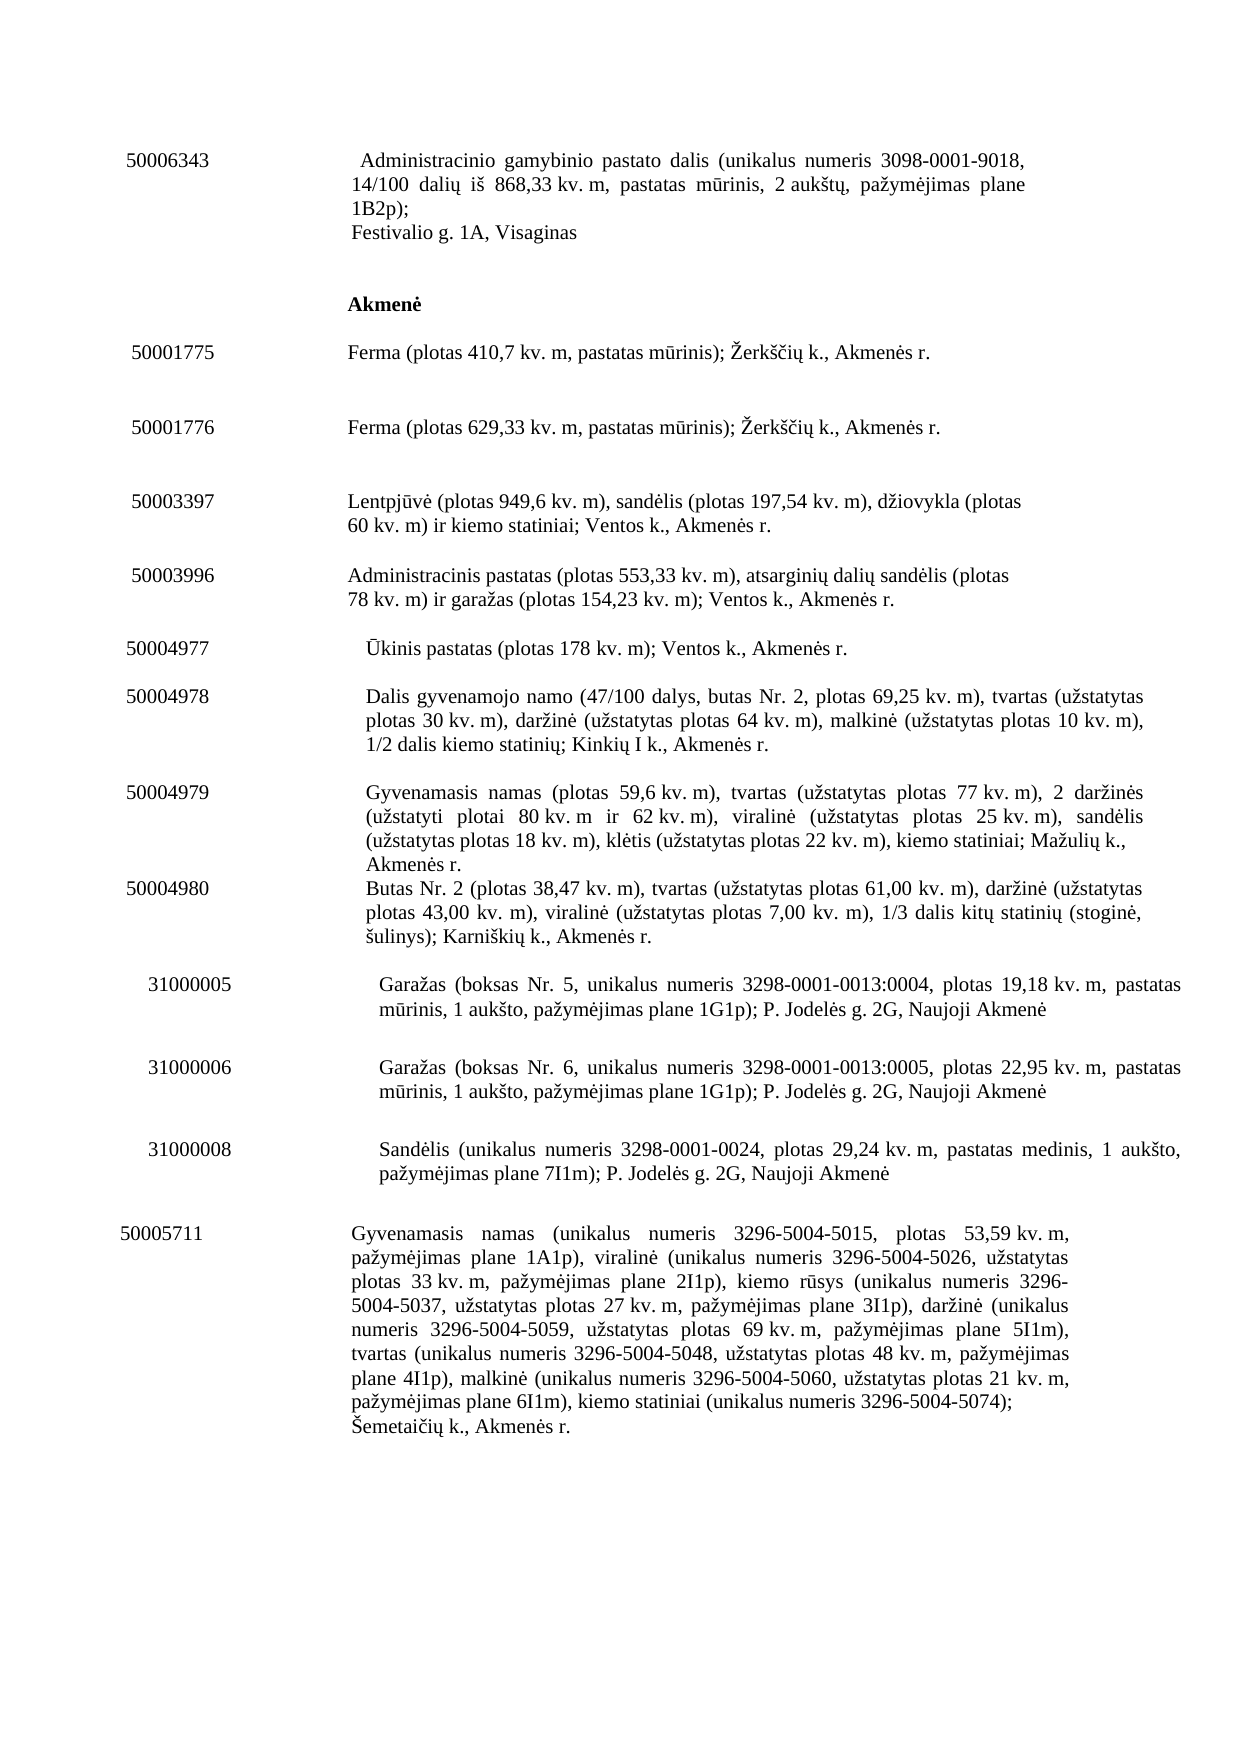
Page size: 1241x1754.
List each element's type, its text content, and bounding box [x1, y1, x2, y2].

table_cell Ferma (plotas 629,33 kv. m, pastatas mūrinis); Žerkščių k., Akmenės r. [336, 415, 1037, 465]
table_cell Ferma (plotas 410,7 kv. m, pastatas mūrinis); Žerkščių k., Akmenės r. [336, 340, 1037, 391]
table_cell 31000008 Sandėlis (unikalus numeris 3298-0001-0024, plotas 29,24 kv. m, pastatas medinis, 1 aukšto, pažymėjimas plane 7I1m); P. Jodelės g. 2G, Naujoji Akmenė [115, 1137, 1192, 1219]
table_cell 50004980 [115, 876, 336, 972]
table_cell [1193, 340, 1211, 391]
table_cell 50006343 [115, 148, 336, 268]
table_cell [1155, 292, 1170, 316]
table_cell Butas Nr. 2 (plotas 38,47 kv. m), tvartas (užstatytas plotas 61,00 kv. m), daržinė (užstatytas plotas 43,00 kv. m), viralinė (užstatytas plotas 7,00 kv. m), 1/3 dalis kitų statinių (stoginė, šulinys); Karniškių k., Akmenės r. [336, 876, 1155, 972]
table_cell 50001776 [115, 415, 336, 465]
table_cell [1193, 292, 1211, 316]
table_cell [1155, 316, 1170, 340]
table_cell [1077, 415, 1081, 465]
table_cell Dalis gyvenamojo namo (47/100 dalys, butas Nr. 2, plotas 69,25 kv. m), tvartas (užstatytas plotas 30 kv. m), daržinė (užstatytas plotas 64 kv. m), malkinė (užstatytas plotas 10 kv. m), 1/2 dalis kiemo statinių; Kinkių I k., Akmenės r. [336, 684, 1155, 780]
table_cell [1193, 489, 1211, 539]
table_cell Administracinio gamybinio pastato dalis (unikalus numeris 3098-0001-9018, 14/100 dalių iš 868,33 kv. m, pastatas mūrinis, 2 aukštų, pažymėjimas plane 1B2p); Festivalio g. 1A, Visaginas [336, 148, 1037, 268]
table_cell [1170, 1221, 1192, 1462]
table_cell [115, 539, 1155, 563]
table_cell [1155, 415, 1170, 465]
table_cell [1193, 563, 1211, 636]
table_cell [1170, 684, 1192, 780]
table_cell [1193, 465, 1211, 489]
table_cell [1155, 1221, 1170, 1462]
table_cell [1193, 973, 1211, 1054]
table_cell [101, 465, 114, 489]
table_cell [1148, 148, 1155, 268]
table_cell [1170, 292, 1192, 316]
table_cell [1148, 563, 1155, 636]
table_cell [1081, 148, 1148, 268]
table_cell [1193, 780, 1211, 876]
table_cell [1193, 876, 1211, 972]
table_cell 50003996 [115, 563, 336, 636]
table_cell [101, 489, 114, 539]
table_cell [1081, 1221, 1148, 1462]
table_cell [101, 780, 114, 876]
table_cell 50004977 [115, 636, 336, 684]
table_cell [101, 1055, 114, 1137]
table_cell [1155, 465, 1170, 489]
table_cell [1193, 1055, 1211, 1137]
table_cell [1170, 489, 1192, 539]
table_cell [101, 292, 114, 316]
table_cell [1155, 563, 1170, 636]
table_cell [101, 316, 114, 340]
table_cell [1081, 340, 1148, 391]
table_cell [101, 340, 114, 391]
table_cell [1037, 148, 1077, 268]
table_cell [1193, 148, 1211, 268]
table_cell [1155, 539, 1170, 563]
table_cell Lentpjūvė (plotas 949,6 kv. m), sandėlis (plotas 197,54 kv. m), džiovykla (plotas 60 kv. m) ir kiemo statiniai; Ventos k., Akmenės r. [336, 489, 1037, 539]
table_cell Administracinis pastatas (plotas 553,33 kv. m), atsarginių dalių sandėlis (plotas 78 kv. m) ir garažas (plotas 154,23 kv. m); Ventos k., Akmenės r. [336, 563, 1037, 636]
table_cell [1193, 636, 1211, 684]
table_cell [1193, 1221, 1211, 1462]
table_cell [101, 876, 114, 972]
table_cell [101, 636, 114, 684]
table_cell [1170, 268, 1192, 292]
table_cell [1148, 489, 1155, 539]
table_cell [1155, 636, 1170, 684]
table_cell [1170, 539, 1192, 563]
table_cell [1193, 684, 1211, 780]
table_cell [1148, 1221, 1155, 1462]
table_cell [1077, 489, 1081, 539]
table_cell [1193, 391, 1211, 414]
table_cell [1193, 539, 1211, 563]
table_cell [1155, 489, 1170, 539]
table_cell 50003397 [115, 489, 336, 539]
table_cell [101, 148, 114, 268]
table_cell Gyvenamasis namas (plotas 59,6 kv. m), tvartas (užstatytas plotas 77 kv. m), 2 daržinės (užstatyti plotai 80 kv. m ir 62 kv. m), viralinė (užstatytas plotas 25 kv. m), sandėlis (užstatytas plotas 18 kv. m), klėtis (užstatytas plotas 22 kv. m), kiemo statiniai; Mažulių k., Akmenės r. [336, 780, 1155, 876]
table_cell [1155, 340, 1170, 391]
table_cell [1037, 415, 1077, 465]
table_cell [101, 415, 114, 465]
table_cell 31000006 Garažas (boksas Nr. 6, unikalus numeris 3298-0001-0013:0005, plotas 22,95 kv. m, pastatas mūrinis, 1 aukšto, pažymėjimas plane 1G1p); P. Jodelės g. 2G, Naujoji Akmenė [115, 1055, 1192, 1137]
table_cell [1148, 340, 1155, 391]
table_cell [1037, 563, 1077, 636]
table_cell [101, 539, 114, 563]
table_cell [1081, 489, 1148, 539]
table_cell 50005711 Gyvenamasis namas (unikalus numeris 3296-5004-5015, plotas 53,59 kv. m, pažymėjimas plane 1A1p), viralinė (unikalus numeris 3296-5004-5026, užstatytas plotas 33 kv. m, pažymėjimas plane 2I1p), kiemo rūsys (unikalus numeris 3296-5004-5037, užstatytas plotas 27 kv. m, pažymėjimas plane 3I1p), daržinė (unikalus numeris 3296-5004-5059, užstatytas plotas 69 kv. m, pažymėjimas plane 5I1m), tvartas (unikalus numeris 3296-5004-5048, užstatytas plotas 48 kv. m, pažymėjimas plane 4I1p), malkinė (unikalus numeris 3296-5004-5060, užstatytas plotas 21 kv. m, pažymėjimas plane 6I1m), kiemo statiniai (unikalus numeris 3296-5004-5074); Šemetaičių k., Akmenės r. [118, 1221, 1081, 1462]
table_cell 50001775 [115, 340, 336, 391]
table_cell [1081, 415, 1148, 465]
table_cell [1155, 780, 1170, 876]
table_cell [101, 268, 114, 292]
table_cell [1155, 268, 1170, 292]
table_cell [1148, 415, 1155, 465]
table_cell Akmenė [336, 292, 1155, 316]
table_cell [1193, 415, 1211, 465]
table_cell [1170, 391, 1192, 414]
table_cell [1193, 316, 1211, 340]
table_cell [1170, 316, 1192, 340]
table_cell [1170, 563, 1192, 636]
table_cell [1155, 391, 1170, 414]
table_cell 31000005 Garažas (boksas Nr. 5, unikalus numeris 3298-0001-0013:0004, plotas 19,18 kv. m, pastatas mūrinis, 1 aukšto, pažymėjimas plane 1G1p); P. Jodelės g. 2G, Naujoji Akmenė [115, 973, 1192, 1054]
table_cell [115, 316, 1155, 340]
table_cell [1170, 465, 1192, 489]
table_cell [1077, 148, 1081, 268]
table_cell [101, 1221, 114, 1462]
table_cell [1170, 148, 1192, 268]
table_cell [101, 684, 114, 780]
table_cell [1077, 563, 1081, 636]
table_cell [1155, 684, 1170, 780]
table_cell [1170, 636, 1192, 684]
table_cell 50004978 [115, 684, 336, 780]
table_cell [1081, 563, 1148, 636]
table_cell [115, 465, 1155, 489]
table_cell [1077, 340, 1081, 391]
table_cell [101, 563, 114, 636]
table_cell [1155, 876, 1170, 972]
table_cell [1170, 876, 1192, 972]
table_cell [101, 391, 114, 414]
table_cell [1170, 415, 1192, 465]
table_cell [1170, 340, 1192, 391]
table_cell [101, 1137, 114, 1219]
table_cell [115, 391, 1155, 414]
table_cell Ūkinis pastatas (plotas 178 kv. m); Ventos k., Akmenės r. [336, 636, 1155, 684]
table_cell [1170, 780, 1192, 876]
table_cell [1155, 148, 1170, 268]
table_cell 50004979 [115, 780, 336, 876]
table_cell [101, 973, 114, 1054]
table_cell [1037, 489, 1077, 539]
table_cell [1037, 340, 1077, 391]
table_cell [115, 268, 1155, 292]
table_cell [1193, 1137, 1211, 1219]
table_cell [115, 292, 336, 316]
table_cell [1193, 268, 1211, 292]
